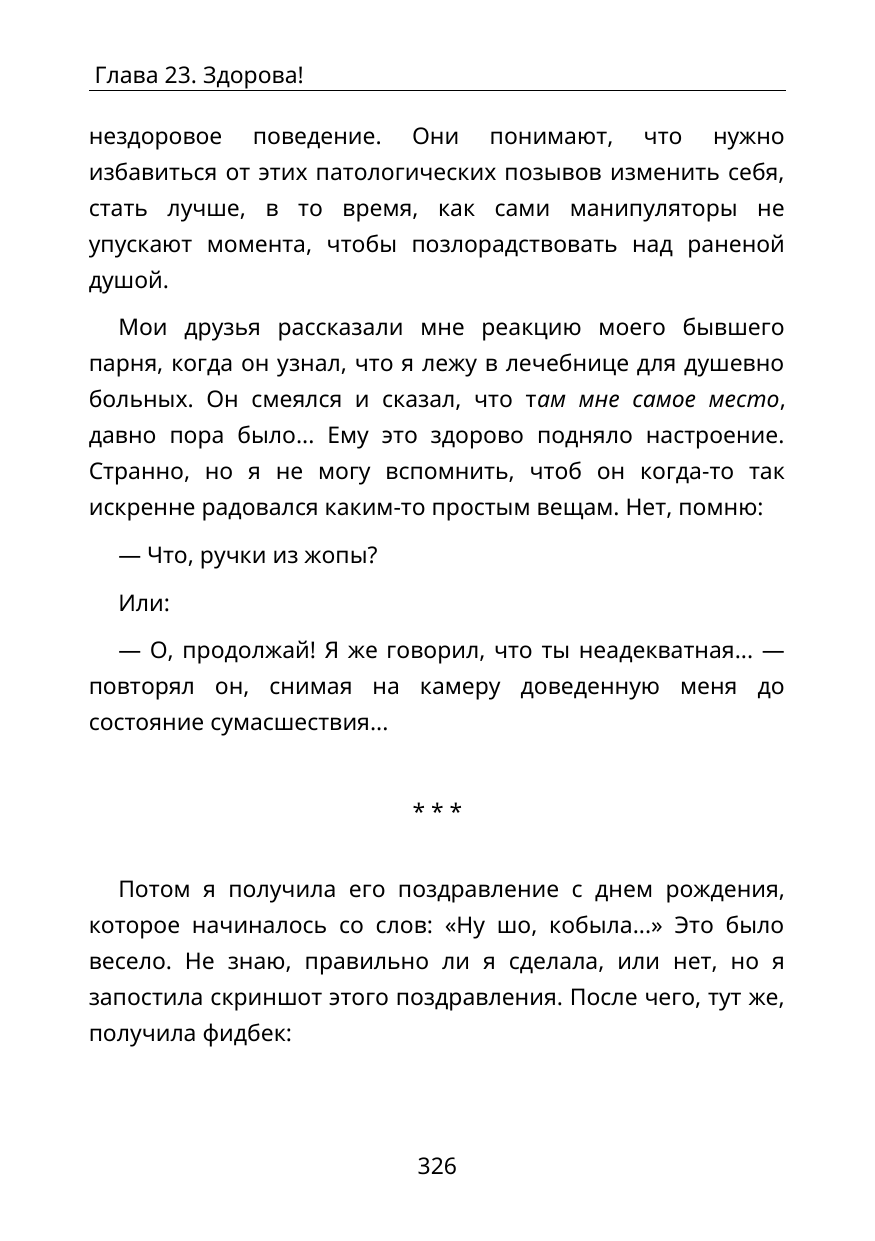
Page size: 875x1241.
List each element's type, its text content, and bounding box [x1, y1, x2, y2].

text нездоровое поведение. Они понимают, что нужно избавиться от этих патологических позывов изменить себя, стать лучше, в то время, как сами манипуляторы не упускают момента, чтобы позлорадствовать над раненой душой. [88, 120, 786, 295]
subtitle * * * [88, 795, 786, 827]
text — Что, ручки из жопы? [88, 539, 786, 570]
text Мои друзья рассказали мне реакцию моего бывшего парня, когда он узнал, что я лежу в лечебнице для душевно больных. Он смеялся и сказал, что там мне самое место, давно пора было... Ему это здорово подняло настроение. Странно, но я не могу вспомнить, чтоб он когда-то так искренне радовался каким-то простым вещам. Нет, помню: [88, 311, 786, 522]
text Потом я получила его поздравление с днем рождения, которое начиналось со слов: «Ну шо, кобыла...» Это было весело. Не знаю, правильно ли я сделала, или нет, но я запостила скриншот этого поздравления. После чего, тут же, получила фидбек: [88, 873, 786, 1048]
text Или: [88, 586, 786, 618]
text — О, продолжай! Я же говорил, что ты неадекватная... — повторял он, снимая на камеру доведенную меня до состояние сумасшествия... [88, 634, 786, 737]
